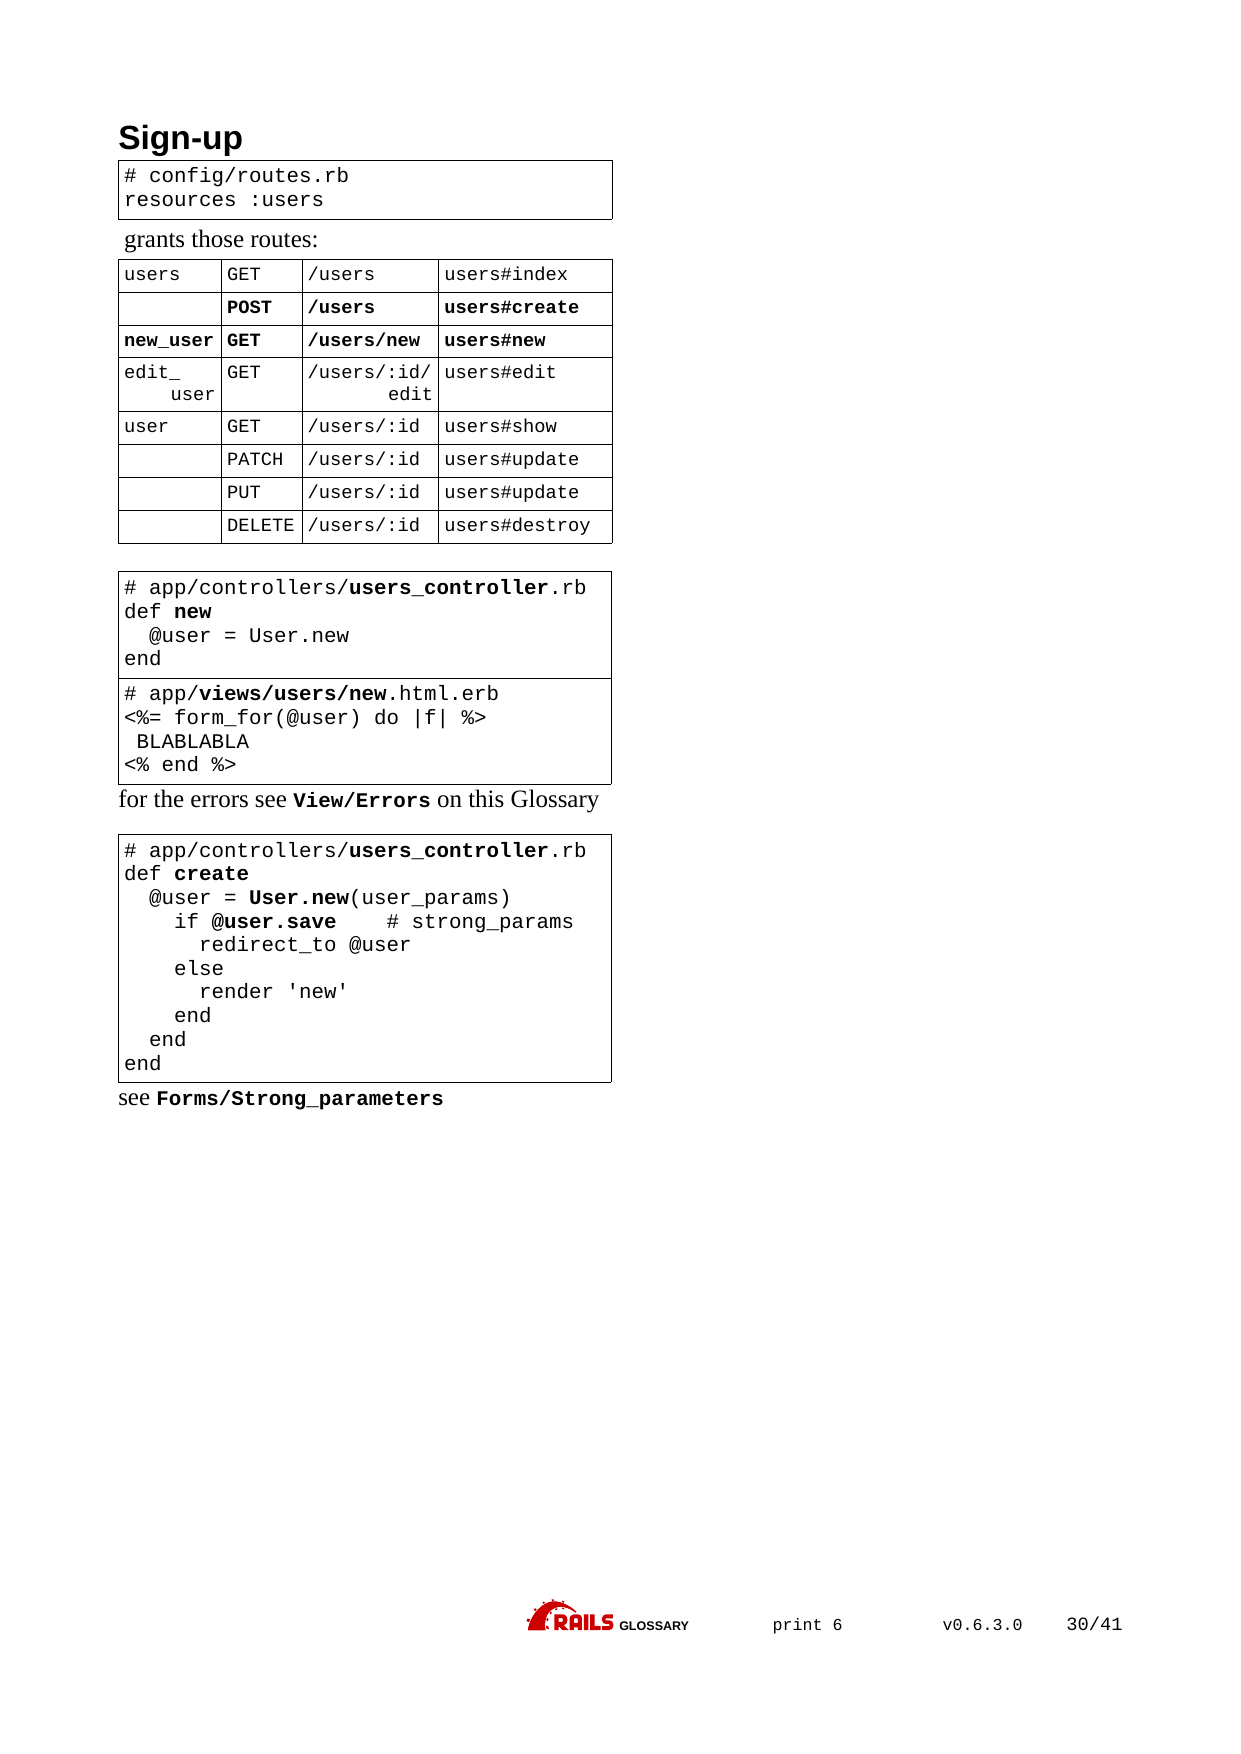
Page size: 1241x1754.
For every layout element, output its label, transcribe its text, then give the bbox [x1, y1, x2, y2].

table_cell users [119, 260, 221, 292]
table_cell /users/:id/ edit [303, 358, 438, 411]
table_cell users#index [439, 260, 612, 292]
table_cell /users/:id [303, 478, 438, 510]
table_cell users#update [439, 478, 612, 510]
text for the errors see View/Errors on this Glossary [118, 785, 611, 813]
table_cell [119, 445, 221, 477]
table_cell new_user [119, 326, 221, 357]
text see Forms/Strong_parameters [118, 1083, 611, 1112]
table_header # config/routes.rb resources :users [119, 161, 612, 218]
table_cell [119, 478, 221, 510]
table_cell [119, 511, 221, 543]
table_cell users#destroy [439, 511, 612, 543]
table_cell users#edit [439, 358, 612, 411]
table_cell GET [222, 412, 302, 444]
table_cell GET [222, 260, 302, 292]
table_cell PATCH [222, 445, 302, 477]
table_cell /users/new [303, 326, 438, 357]
table_header # app/controllers/users_controller.rb def create @user = User.new(user_params) if @user.save # strong_params redirect_to @user else render 'new' end end end [119, 835, 611, 1082]
table_cell edit_ user [119, 358, 221, 411]
table_header # app/controllers/users_controller.rb def new @user = User.new end [119, 572, 611, 678]
table_cell [119, 293, 221, 324]
table_cell users#create [439, 293, 612, 324]
table_cell GET [222, 326, 302, 357]
table_cell /users/:id [303, 445, 438, 477]
table_cell PUT [222, 478, 302, 510]
table_cell users#new [439, 326, 612, 357]
table_cell users#update [439, 445, 612, 477]
table_cell user [119, 412, 221, 444]
subtitle Sign-up [118, 118, 611, 157]
table_cell users#show [439, 412, 612, 444]
table_cell grants those routes: [118, 220, 612, 259]
table_cell /users [303, 293, 438, 324]
table_cell POST [222, 293, 302, 324]
table_cell /users [303, 260, 438, 292]
table_cell DELETE [222, 511, 302, 543]
table_cell /users/:id [303, 511, 438, 543]
table_cell /users/:id [303, 412, 438, 444]
table_cell # app/views/users/new.html.erb <%= form_for(@user) do |f| %> BLABLABLA <% end %> [119, 679, 611, 784]
table_cell GET [222, 358, 302, 411]
